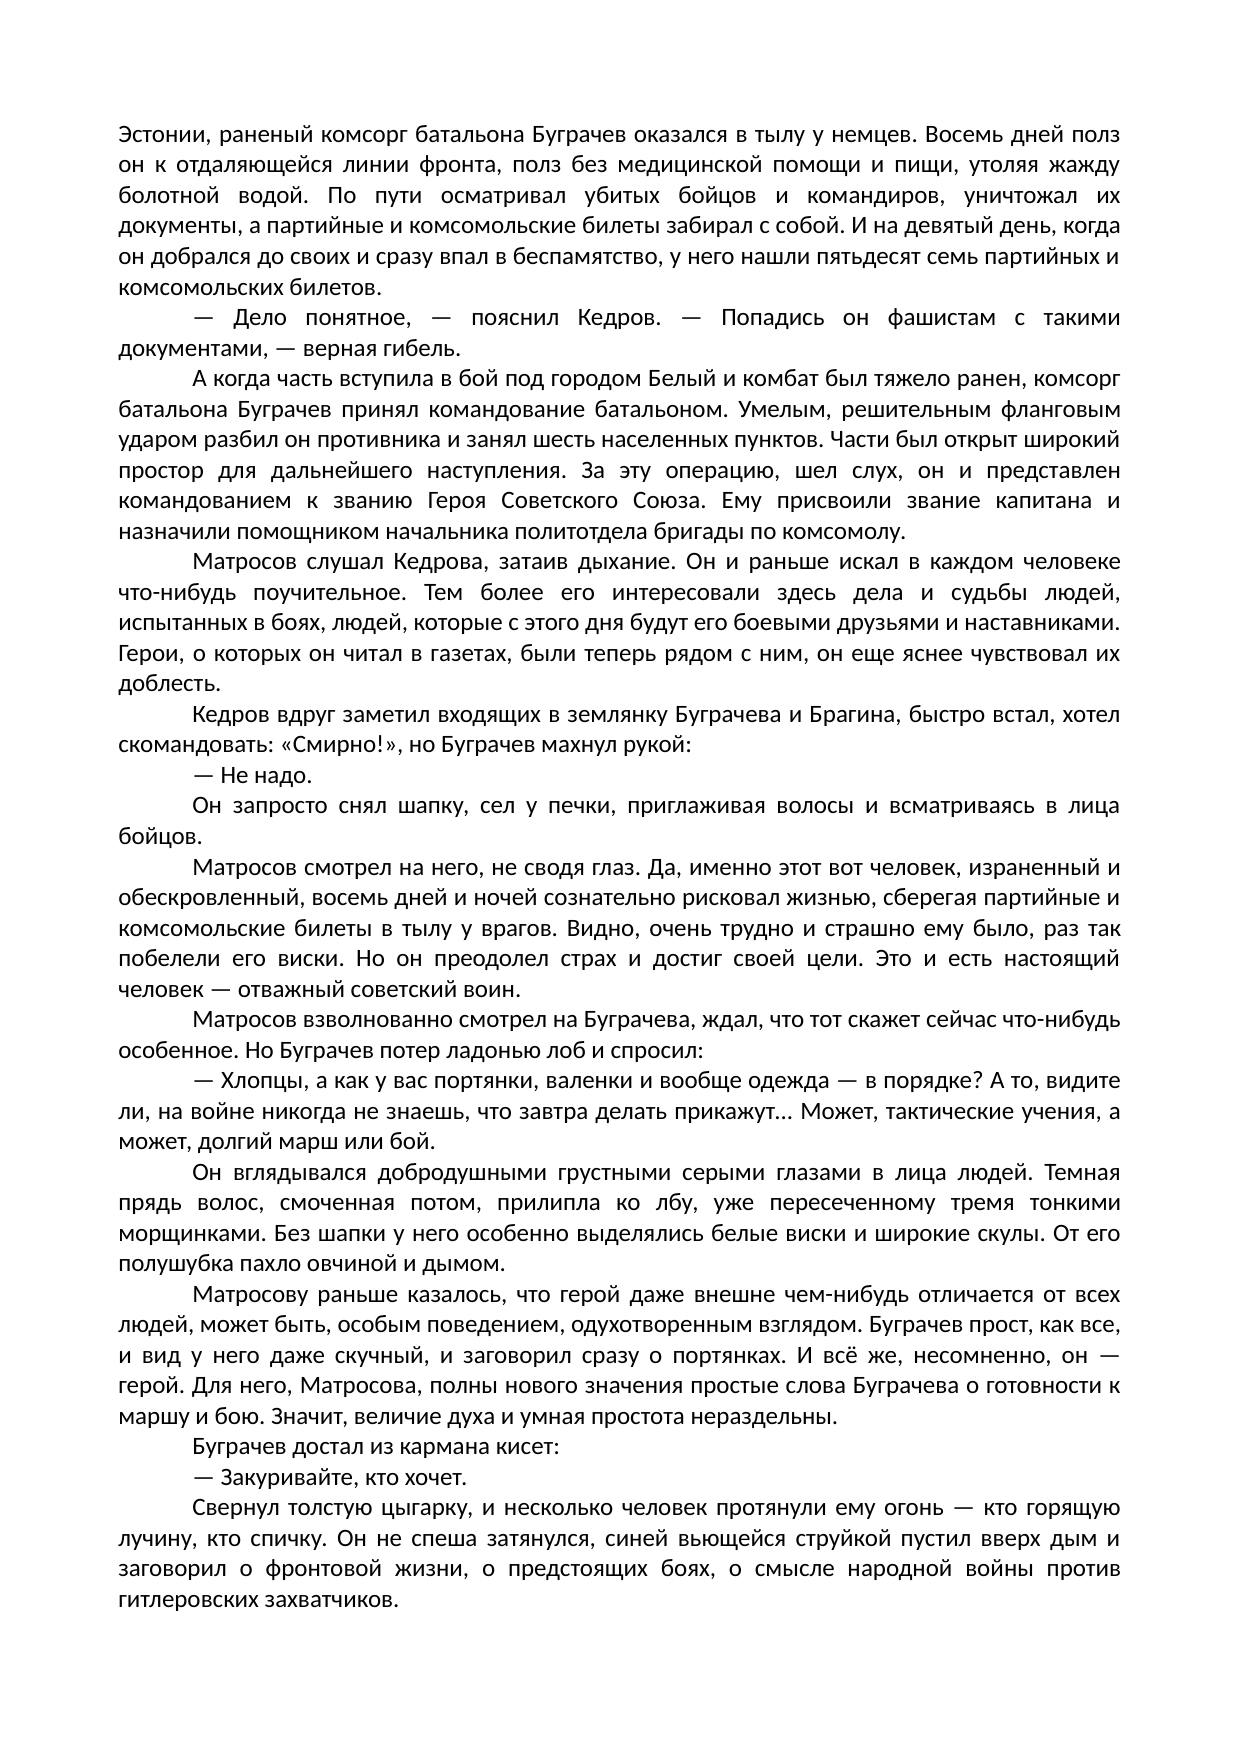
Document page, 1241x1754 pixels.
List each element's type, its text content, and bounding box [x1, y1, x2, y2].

text Буграчев достал из кармана кисет: [118, 1431, 1122, 1461]
text — Не надо. [118, 759, 1122, 789]
text Свернул толстую цыгарку, и несколько человек протянули ему огонь — кто горящую лучину, кто спичку. Он не спеша затянулся, синей вьющейся струйкой пустил вверх дым и заговорил о фронтовой жизни, о предстоящих боях, о смысле народной войны против гитлеровских захватчиков. [118, 1492, 1122, 1614]
text Матросов слушал Кедрова, затаив дыхание. Он и раньше искал в каждом человеке что-нибудь поучительное. Тем более его интересовали здесь дела и судьбы людей, испытанных в боях, людей, которые с этого дня будут его боевыми друзьями и наставниками. Герои, о которых он читал в газетах, были теперь рядом с ним, он еще яснее чувствовал их доблесть. [118, 545, 1122, 698]
text — Закуривайте, кто хочет. [118, 1461, 1122, 1492]
text Эстонии, раненый комсорг батальона Буграчев оказался в тылу у немцев. Восемь дней полз он к отдаляющейся линии фронта, полз без медицинской помощи и пищи, утоляя жажду болотной водой. По пути осматривал убитых бойцов и командиров, уничтожал их документы, а партийные и комсомольские билеты забирал с собой. И на девятый день, когда он добрался до своих и сразу впал в беспамятство, у него нашли пятьдесят семь партийных и комсомольских билетов. [118, 118, 1122, 301]
text Матросов смотрел на него, не сводя глаз. Да, именно этот вот человек, израненный и обескровленный, восемь дней и ночей сознательно рисковал жизнью, сберегая партийные и комсомольские билеты в тылу у врагов. Видно, очень трудно и страшно ему было, раз так побелели его виски. Но он преодолел страх и достиг своей цели. Это и есть настоящий человек — отважный советский воин. [118, 851, 1122, 1003]
text А когда часть вступила в бой под городом Белый и комбат был тяжело ранен, комсорг батальона Буграчев принял командование батальоном. Умелым, решительным фланговым ударом разбил он противника и занял шесть населенных пунктов. Части был открыт широкий простор для дальнейшего наступления. За эту операцию, шел слух, он и представлен командованием к званию Героя Советского Союза. Ему присвоили звание капитана и назначили помощником начальника политотдела бригады по комсомолу. [118, 362, 1122, 545]
text — Дело понятное, — пояснил Кедров. — Попадись он фашистам с такими документами, — верная гибель. [118, 301, 1122, 362]
text Матросову раньше казалось, что герой даже внешне чем-нибудь отличается от всех людей, может быть, особым поведением, одухотворенным взглядом. Буграчев прост, как все, и вид у него даже скучный, и заговорил сразу о портянках. И всё же, несомненно, он — герой. Для него, Матросова, полны нового значения простые слова Буграчева о готовности к маршу и бою. Значит, величие духа и умная простота нераздельны. [118, 1278, 1122, 1431]
text Кедров вдруг заметил входящих в землянку Буграчева и Брагина, быстро встал, хотел скомандовать: «Смирно!», но Буграчев махнул рукой: [118, 698, 1122, 759]
text Он запросто снял шапку, сел у печки, приглаживая волосы и всматриваясь в лица бойцов. [118, 789, 1122, 851]
text Он вглядывался добродушными грустными серыми глазами в лица людей. Темная прядь волос, смоченная потом, прилипла ко лбу, уже пересеченному тремя тонкими морщинками. Без шапки у него особенно выделялись белые виски и широкие скулы. От его полушубка пахло овчиной и дымом. [118, 1156, 1122, 1278]
text Матросов взволнованно смотрел на Буграчева, ждал, что тот скажет сейчас что-нибудь особенное. Но Буграчев потер ладонью лоб и спросил: [118, 1003, 1122, 1064]
text — Хлопцы, а как у вас портянки, валенки и вообще одежда — в порядке? А то, видите ли, на войне никогда не знаешь, что завтра делать прикажут... Может, тактические учения, а может, долгий марш или бой. [118, 1064, 1122, 1156]
